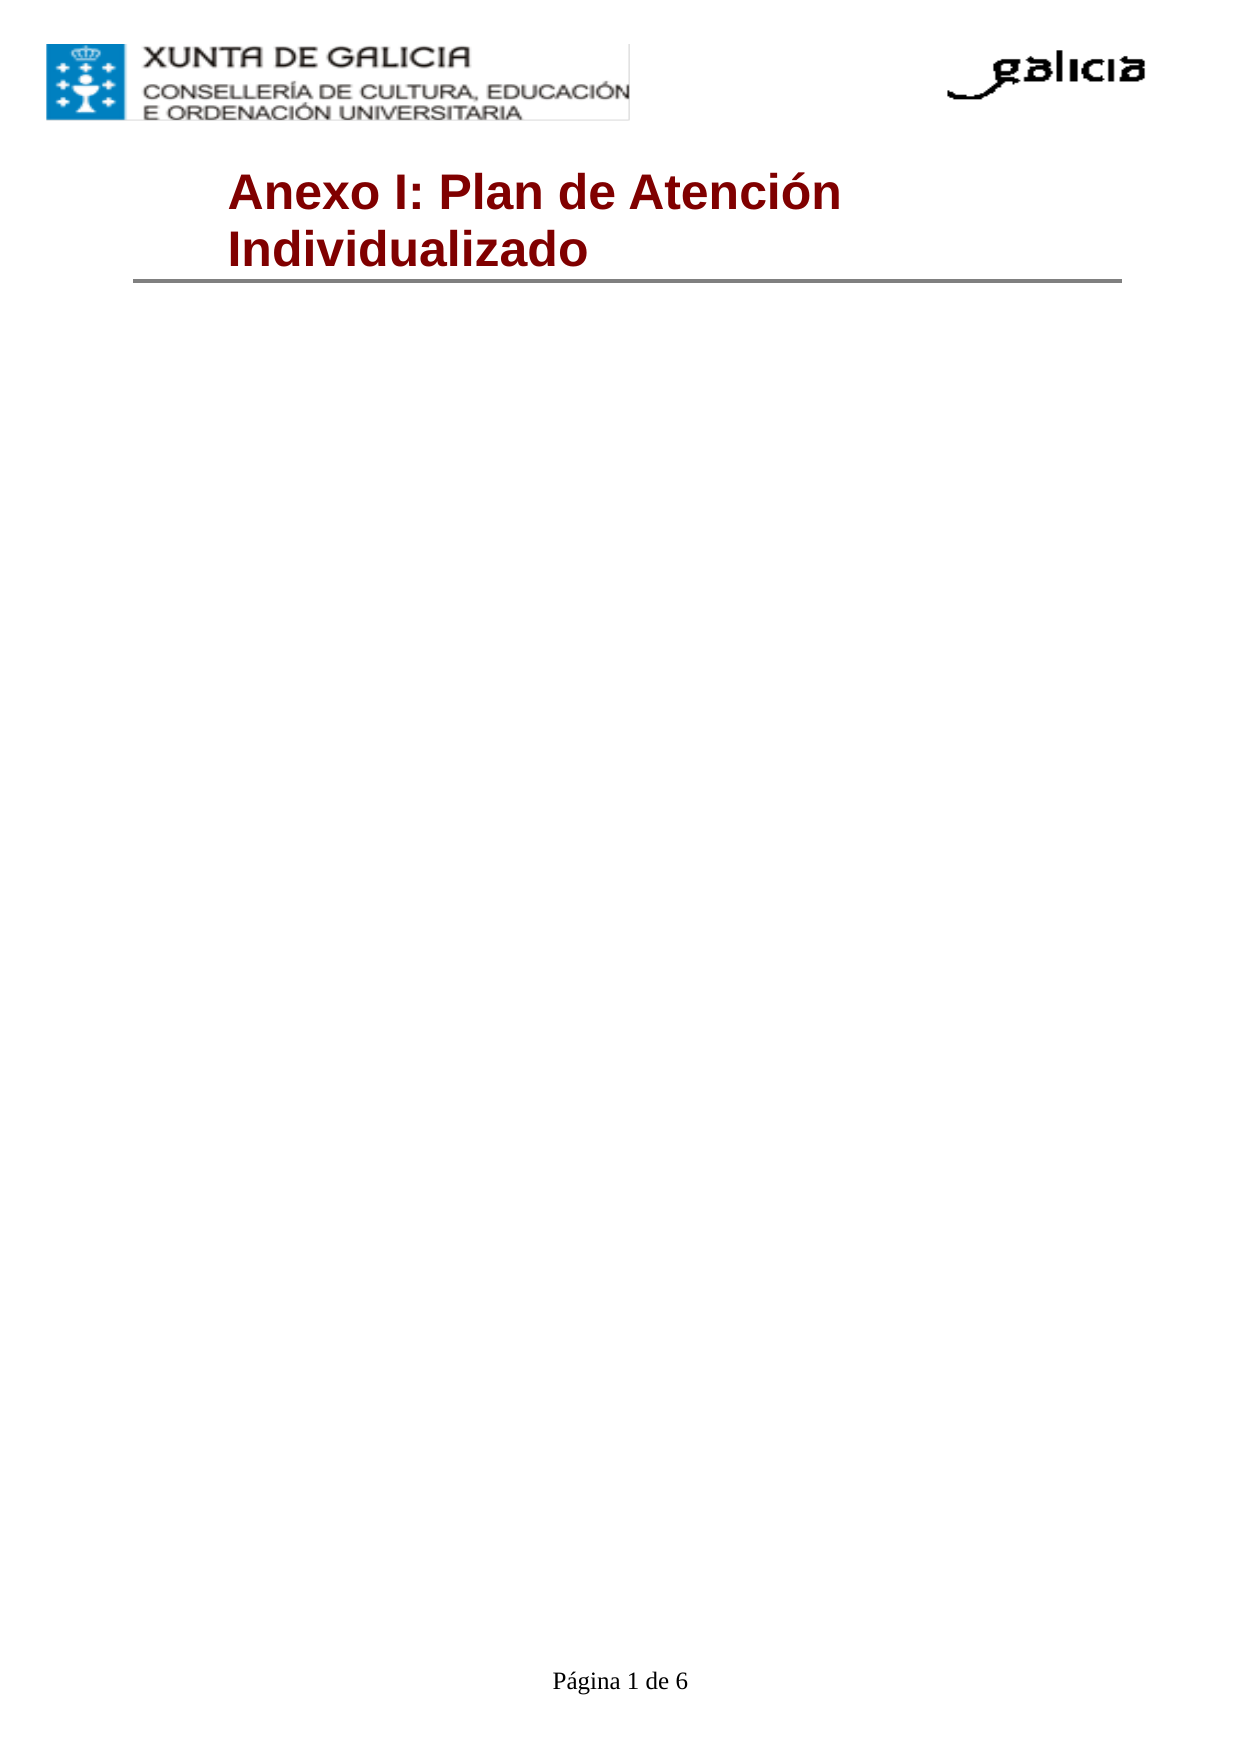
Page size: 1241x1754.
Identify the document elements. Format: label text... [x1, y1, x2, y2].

picture [57, 98, 69, 107]
picture [946, 50, 1147, 101]
picture [103, 98, 115, 107]
subtitle Anexo I: Plan de Atención Individualizado [133, 162, 1122, 279]
picture [103, 63, 115, 72]
picture [57, 63, 69, 72]
picture [72, 46, 100, 113]
picture [103, 80, 115, 90]
picture [46, 44, 632, 122]
picture [57, 80, 69, 89]
